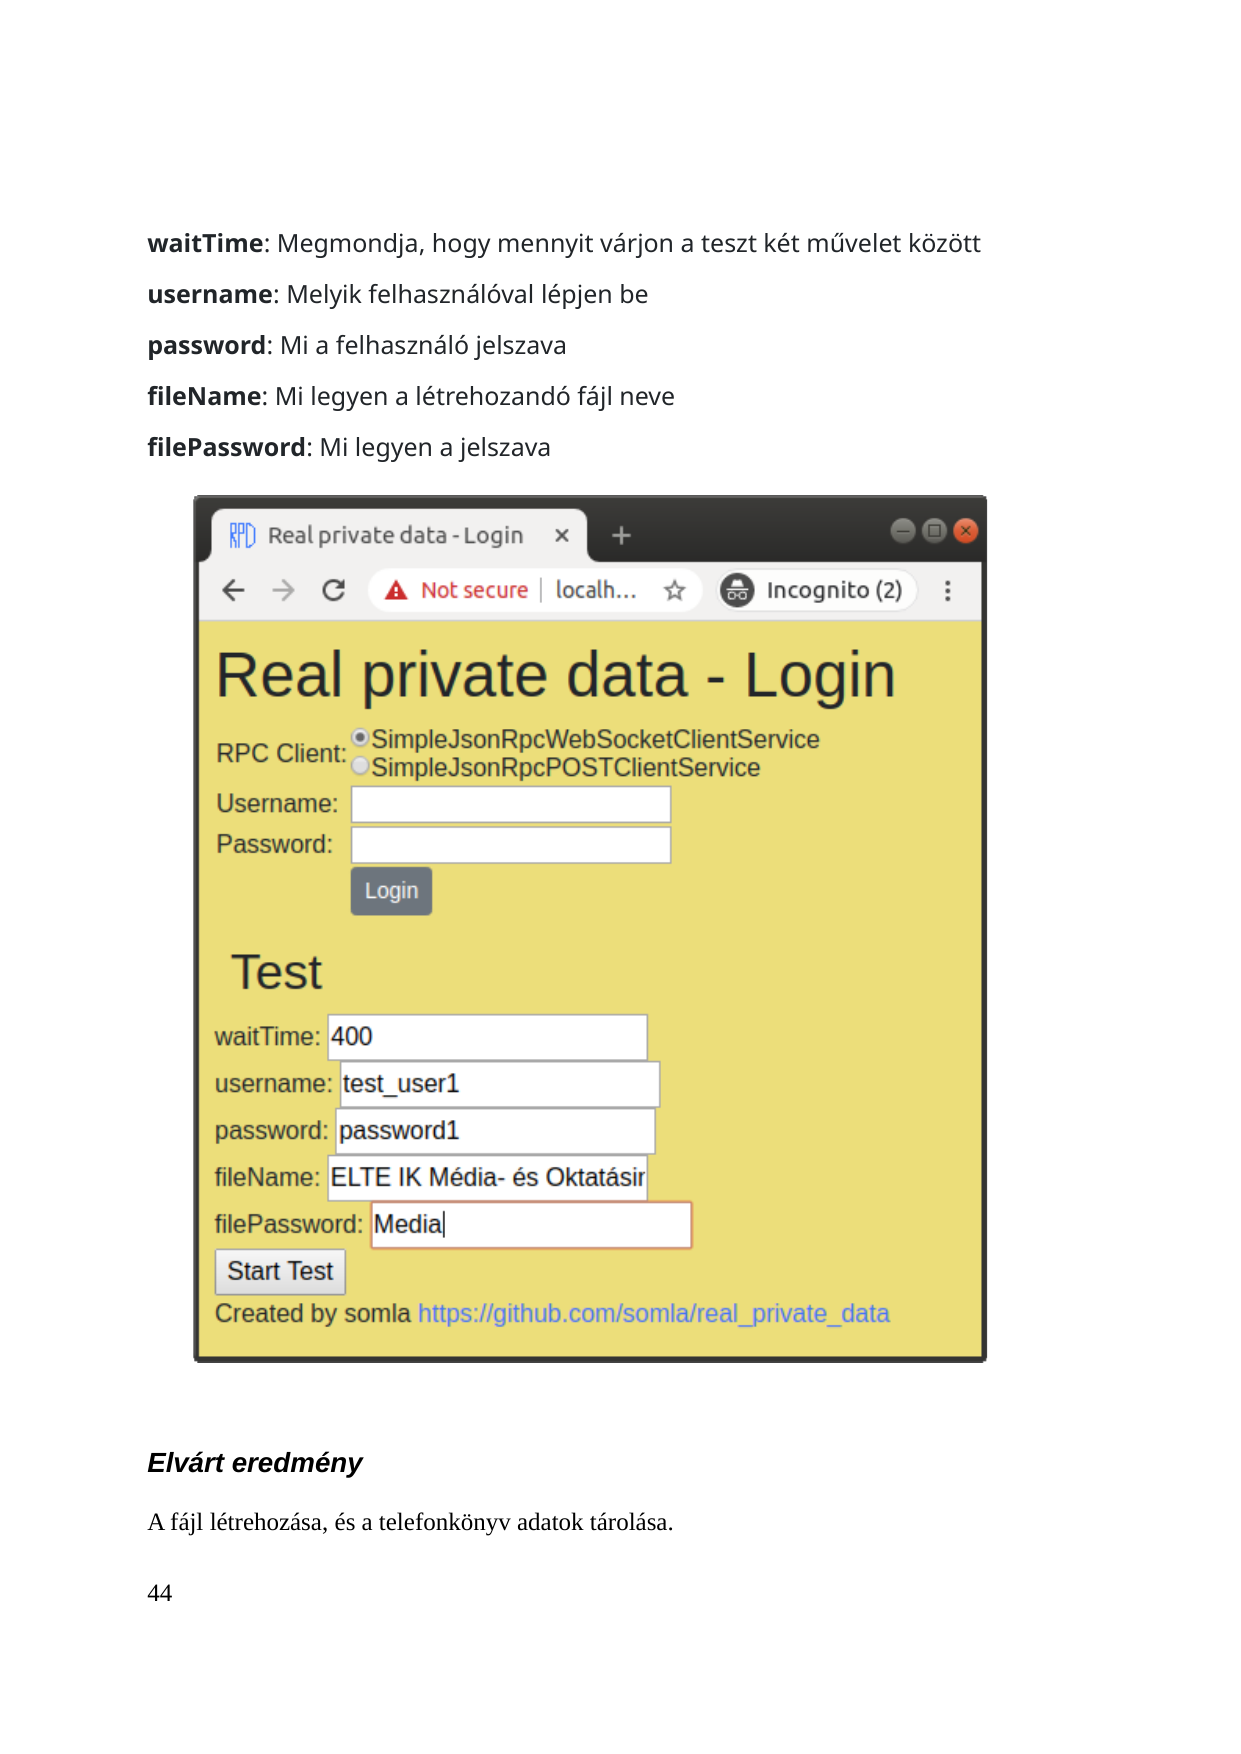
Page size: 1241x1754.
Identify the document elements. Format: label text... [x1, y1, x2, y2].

subtitle Elvárt eredmény [147, 1447, 1033, 1479]
text A fájl létrehozása, és a telefonkönyv adatok tárolása. [147, 1507, 1033, 1536]
text waitTime: Megmondja, hogy mennyit várjon a teszt két művelet között username: Melyik felhasználóval lépjen be password: Mi a felhasználó jelszava fileName: Mi legyen a létrehozandó fájl neve filePassword: Mi legyen a jelszava [147, 225, 1033, 463]
picture [193, 495, 988, 1363]
